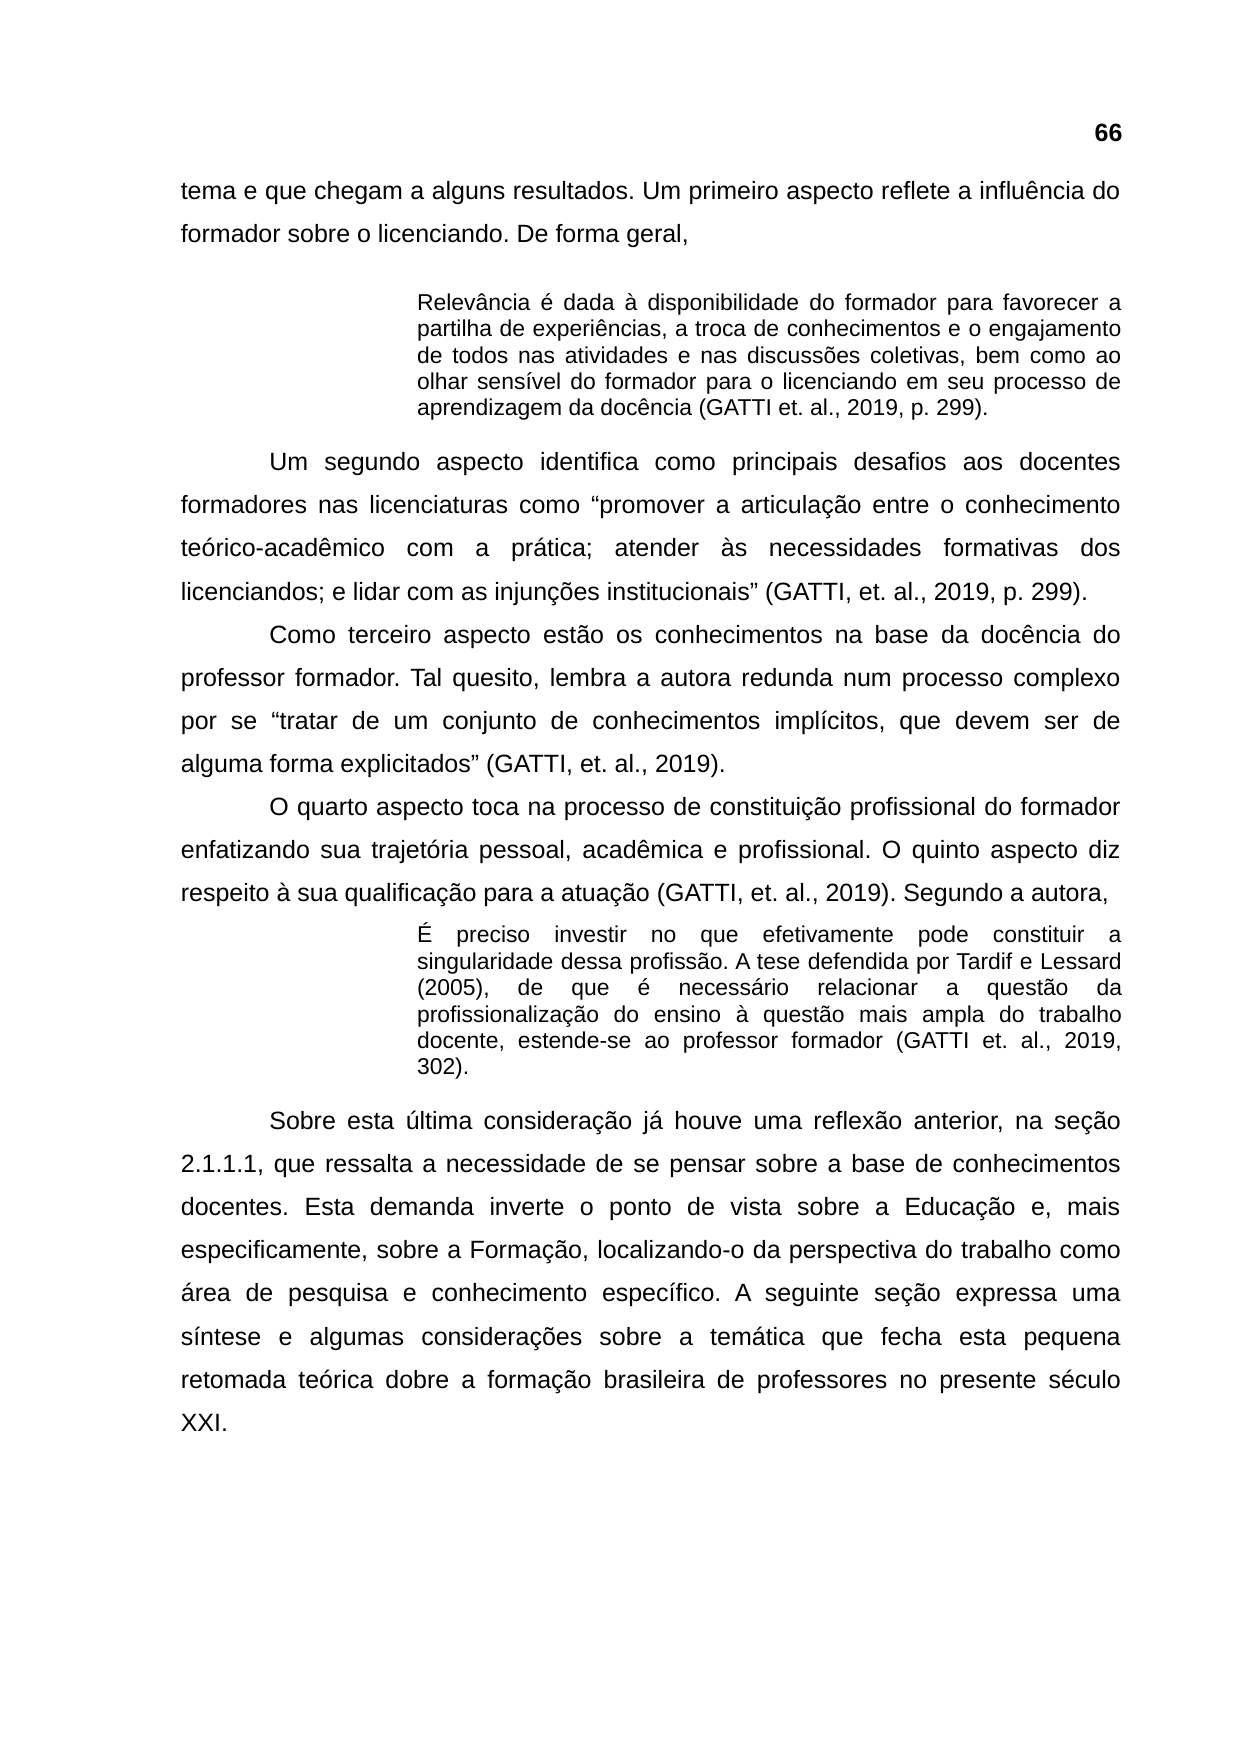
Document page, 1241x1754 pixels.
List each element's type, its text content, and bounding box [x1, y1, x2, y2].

text Como terceiro aspecto estão os conhecimentos na base da docência do professor formador. Tal quesito, lembra a autora redunda num processo complexo por se “tratar de um conjunto de conhecimentos implícitos, que devem ser de alguma forma explicitados” (GATTI, et. al., 2019). [181, 619, 1122, 778]
text Um segundo aspecto identifica como principais desafios aos docentes formadores nas licenciaturas como “promover a articulação entre o conhecimento teórico-acadêmico com a prática; atender às necessidades formativas dos licenciandos; e lidar com as injunções institucionais” (GATTI, et. al., 2019, p. 299). [181, 447, 1122, 605]
text Sobre esta última consideração já houve uma reflexão anterior, na seção 2.1.1.1, que ressalta a necessidade de se pensar sobre a base de conhecimentos docentes. Esta demanda inverte o ponto de vista sobre a Educação e, mais especificamente, sobre a Formação, localizando-o da perspectiva do trabalho como área de pesquisa e conhecimento específico. A seguinte seção expressa uma síntese e algumas considerações sobre a temática que fecha esta pequena retomada teórica dobre a formação brasileira de professores no presente século XXI. [181, 1106, 1122, 1437]
text O quarto aspecto toca na processo de constituição profissional do formador enfatizando sua trajetória pessoal, acadêmica e profissional. O quinto aspecto diz respeito à sua qualificação para a atuação (GATTI, et. al., 2019). Segundo a autora, [181, 792, 1122, 907]
text Relevância é dada à disponibilidade do formador para favorecer a partilha de experiências, a troca de conhecimentos e o engajamento de todos nas atividades e nas discussões coletivas, bem como ao olhar sensível do formador para o licenciando em seu processo de aprendizagem da docência (GATTI et. al., 2019, p. 299). [417, 289, 1122, 421]
text tema e que chegam a alguns resultados. Um primeiro aspecto reflete a influência do formador sobre o licenciando. De forma geral, [181, 176, 1122, 248]
text É preciso investir no que efetivamente pode constituir a singularidade dessa profissão. A tese defendida por Tardif e Lessard (2005), de que é necessário relacionar a questão da profissionalização do ensino à questão mais ampla do trabalho docente, estende-se ao professor formador (GATTI et. al., 2019, 302). [417, 921, 1122, 1079]
